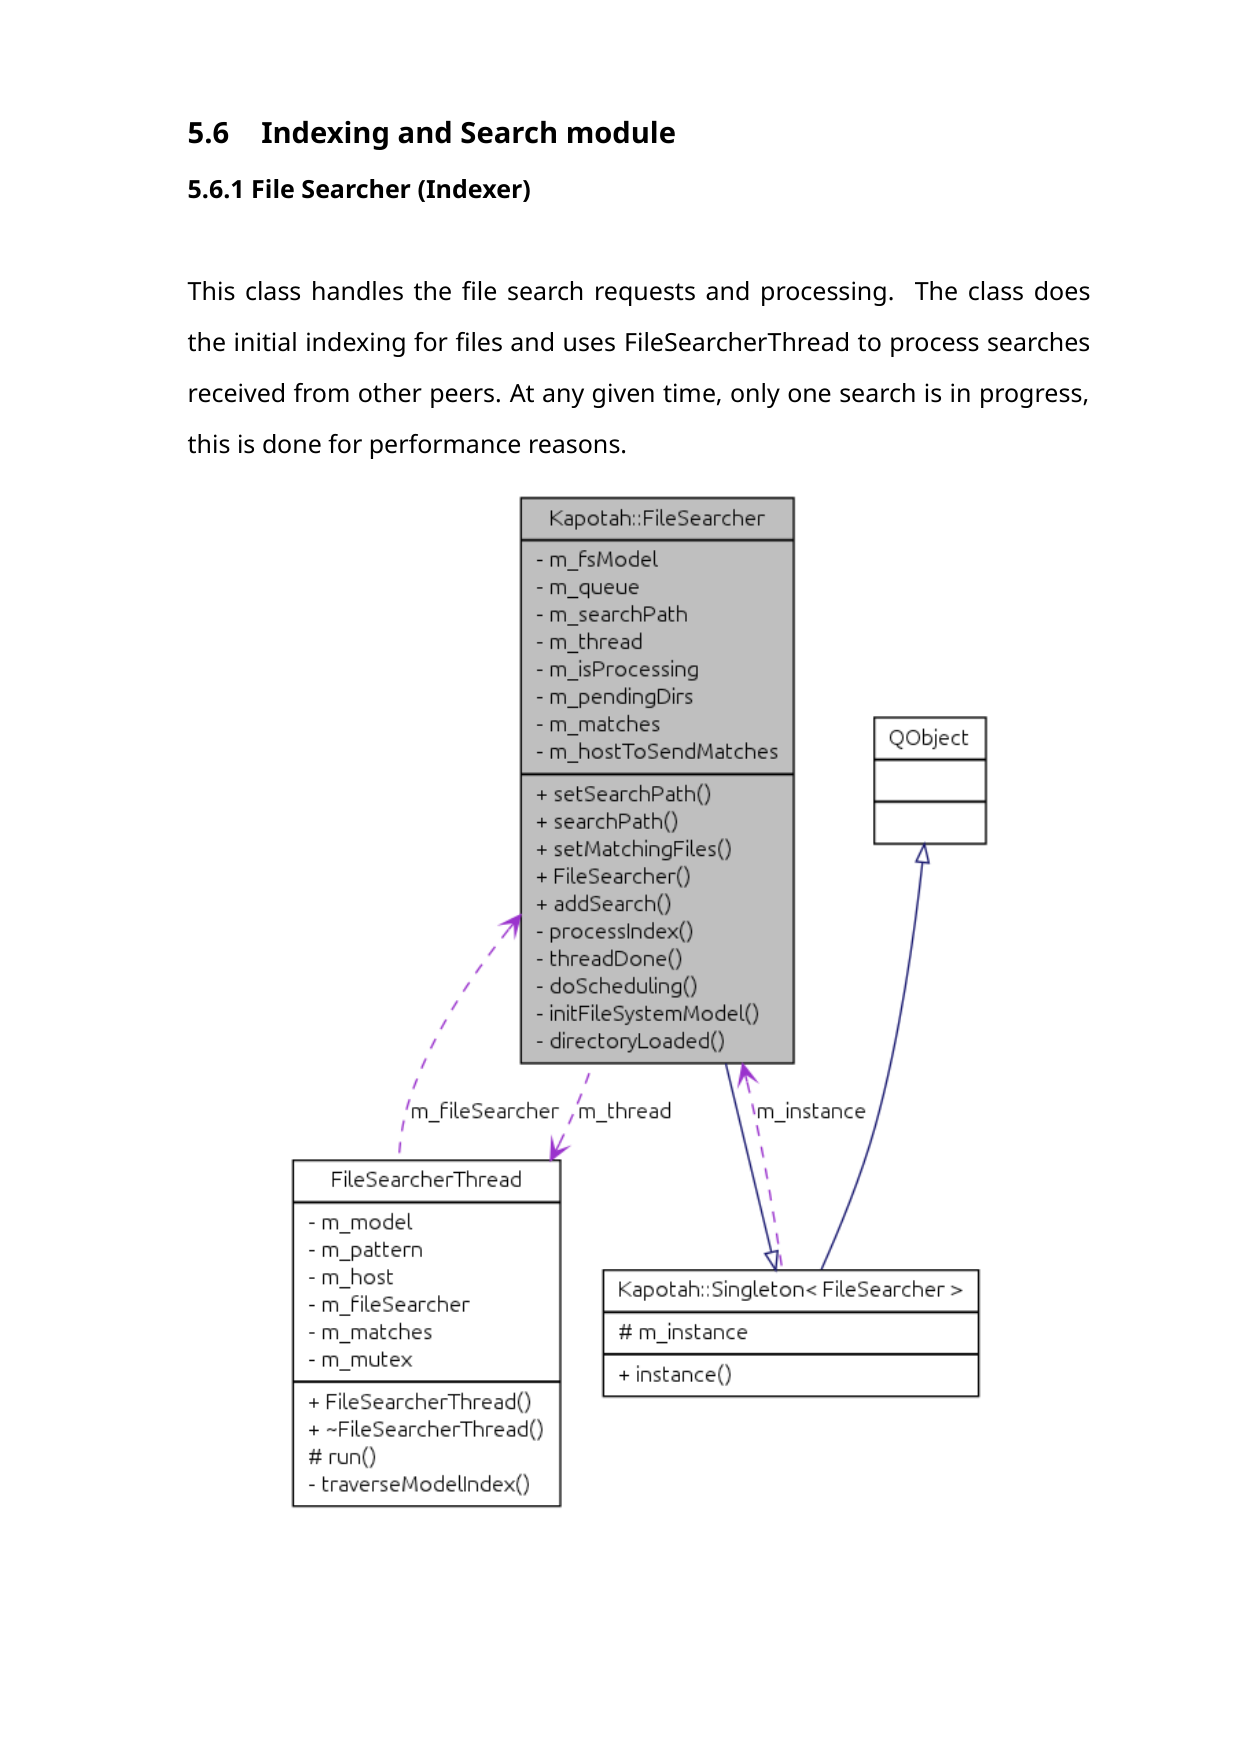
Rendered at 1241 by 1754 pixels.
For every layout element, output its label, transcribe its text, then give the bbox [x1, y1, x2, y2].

list 5.6.1 File Searcher (Indexer) [187, 172, 1091, 206]
text 5.6 Indexing and Search module [187, 112, 1091, 152]
text This class handles the file search requests and processing. The class does the initial indexing for files and uses FileSearcherThread to process searches received from other peers. At any given time, only one search is in progress, this is done for performance reasons. [187, 274, 1091, 461]
picture [286, 490, 993, 1515]
